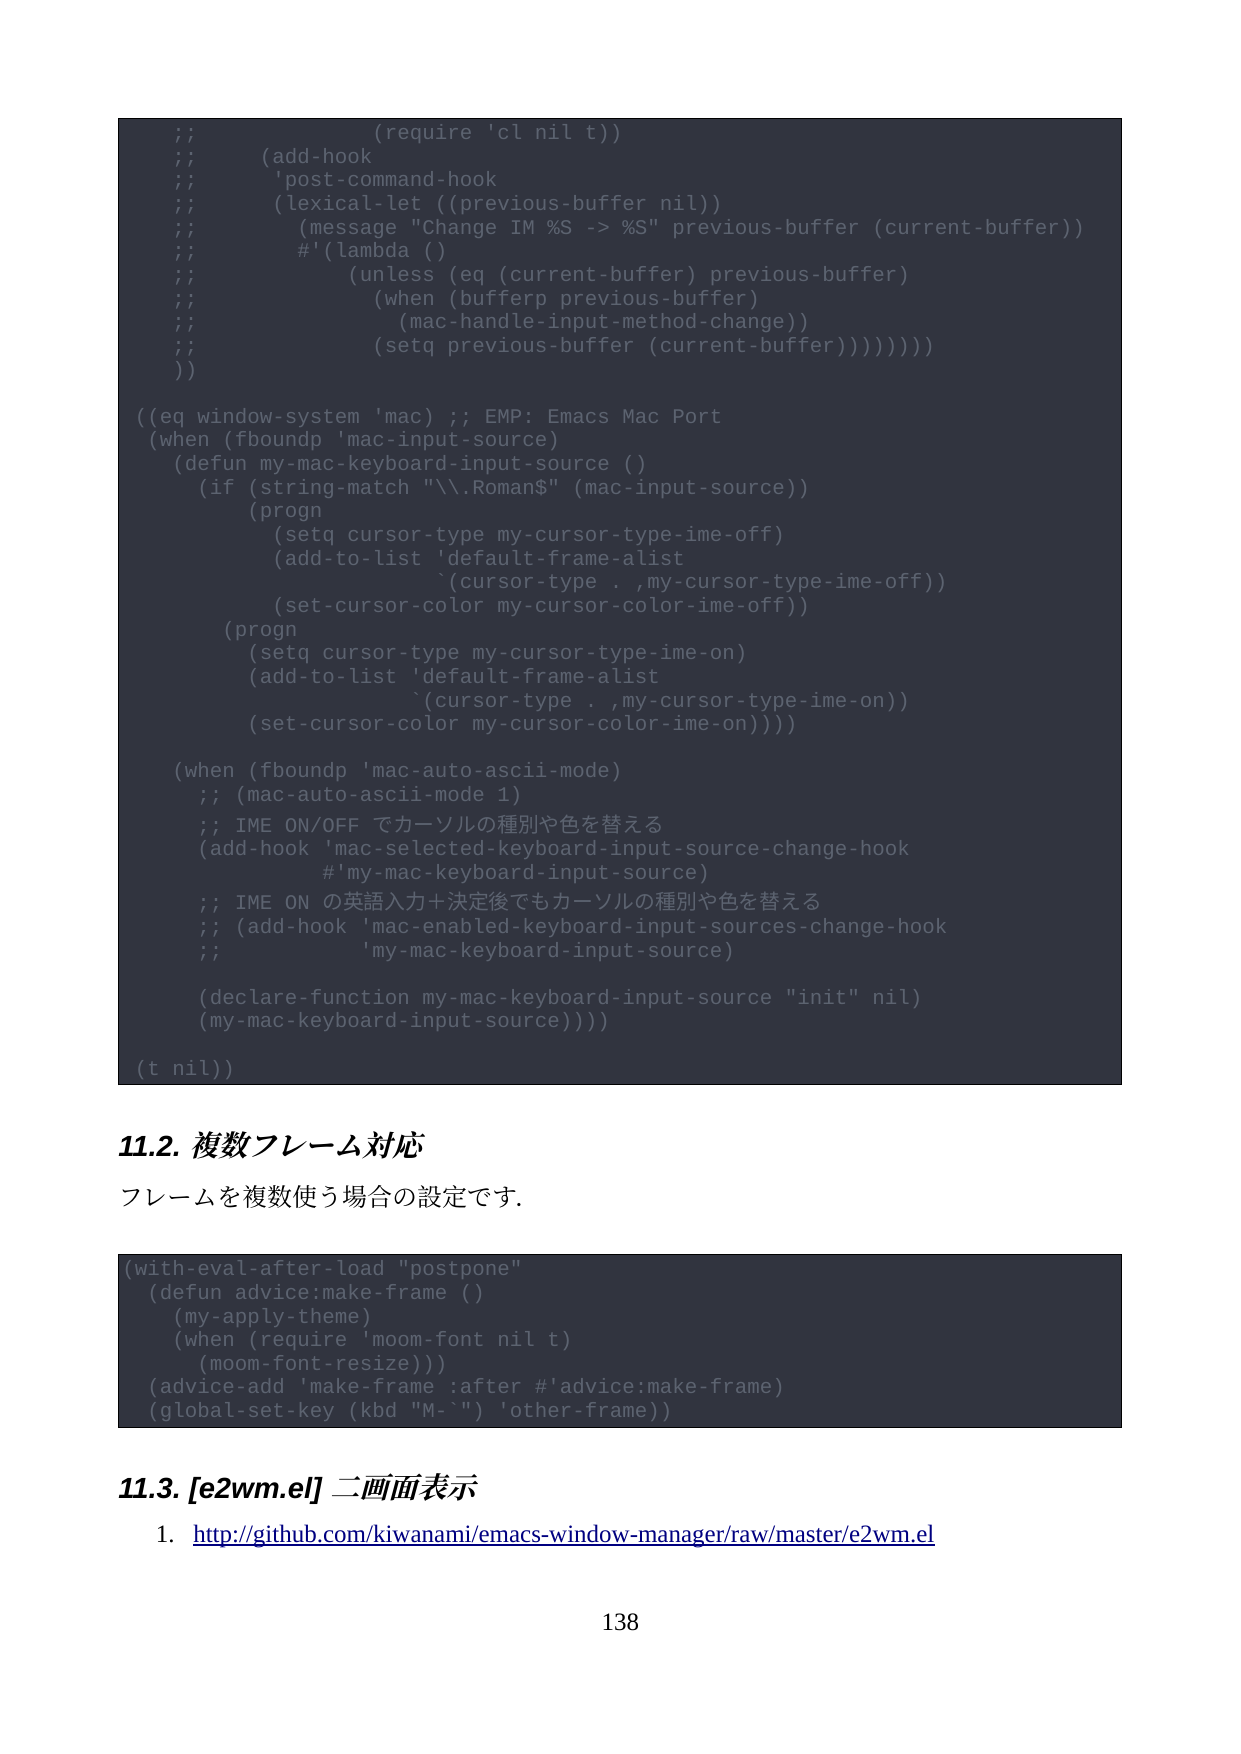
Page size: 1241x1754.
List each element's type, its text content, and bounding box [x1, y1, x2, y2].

text フレームを複数使う場合の設定です． [118, 1177, 1122, 1242]
text ;; (mac-handle-input-method-change)) [119, 307, 1121, 331]
text ;; (require 'cl nil t)) [119, 119, 1121, 142]
text ;; IME ON/OFF でカーソルの種別や色を替える [119, 804, 1121, 834]
list http://github.com/kiwanami/emacs-window-manager/raw/master/e2wm.el [156, 1519, 1122, 1577]
text (advice-add 'make-frame :after #'advice:make-frame) [119, 1373, 1121, 1396]
text ;; (lexical-let ((previous-buffer nil)) [119, 189, 1121, 213]
text `(cursor-type . ,my-cursor-type-ime-on)) [119, 686, 1121, 709]
text ;; (when (bufferp previous-buffer) [119, 284, 1121, 307]
text (defun advice:make-frame () [119, 1278, 1121, 1302]
text ;; 'my-mac-keyboard-input-source) [119, 936, 1121, 959]
text (progn [119, 615, 1121, 638]
text (my-apply-theme) [119, 1302, 1121, 1325]
text ((eq window-system 'mac) ;; EMP: Emacs Mac Port [119, 402, 1121, 426]
text (set-cursor-color my-cursor-color-ime-on)))) [119, 709, 1121, 733]
text (with-eval-after-load "postpone" [119, 1255, 1121, 1278]
text (setq cursor-type my-cursor-type-ime-off) [119, 520, 1121, 544]
text )) [119, 354, 1121, 378]
text (setq cursor-type my-cursor-type-ime-on) [119, 638, 1121, 662]
text (global-set-key (kbd "M-`") 'other-frame)) [119, 1396, 1121, 1427]
text (t nil)) [119, 1054, 1121, 1084]
text ;; IME ON の英語入力＋決定後でもカーソルの種別や色を替える [119, 882, 1121, 912]
text (when (fboundp 'mac-input-source) [119, 426, 1121, 449]
text ;; (add-hook 'mac-enabled-keyboard-input-sources-change-hook [119, 912, 1121, 936]
text (my-mac-keyboard-input-source)))) [119, 1007, 1121, 1030]
text ;; (message "Change IM %S -> %S" previous-buffer (current-buffer)) [119, 213, 1121, 236]
text (set-cursor-color my-cursor-color-ime-off)) [119, 591, 1121, 615]
text ;; #'(lambda () [119, 236, 1121, 260]
text (progn [119, 496, 1121, 520]
text `(cursor-type . ,my-cursor-type-ime-off)) [119, 567, 1121, 591]
text ;; (unless (eq (current-buffer) previous-buffer) [119, 260, 1121, 284]
text ;; (setq previous-buffer (current-buffer)))))))) [119, 331, 1121, 354]
text #'my-mac-keyboard-input-source) [119, 858, 1121, 882]
text (if (string-match "\\.Roman$" (mac-input-source)) [119, 473, 1121, 496]
text ;; (mac-auto-ascii-mode 1) [119, 780, 1121, 804]
text (declare-function my-mac-keyboard-input-source "init" nil) [119, 983, 1121, 1007]
text (add-to-list 'default-frame-alist [119, 544, 1121, 567]
text (defun my-mac-keyboard-input-source () [119, 449, 1121, 473]
text (add-to-list 'default-frame-alist [119, 662, 1121, 686]
text ;; (add-hook [119, 142, 1121, 165]
text ;; 'post-command-hook [119, 165, 1121, 189]
text (moom-font-resize))) [119, 1349, 1121, 1373]
subtitle [e2wm.el] 二画面表示 [118, 1465, 1122, 1507]
text (when (require 'moom-font nil t) [119, 1325, 1121, 1349]
text (when (fboundp 'mac-auto-ascii-mode) [119, 757, 1121, 780]
subtitle 複数フレーム対応 [118, 1123, 1122, 1165]
text (add-hook 'mac-selected-keyboard-input-source-change-hook [119, 834, 1121, 858]
